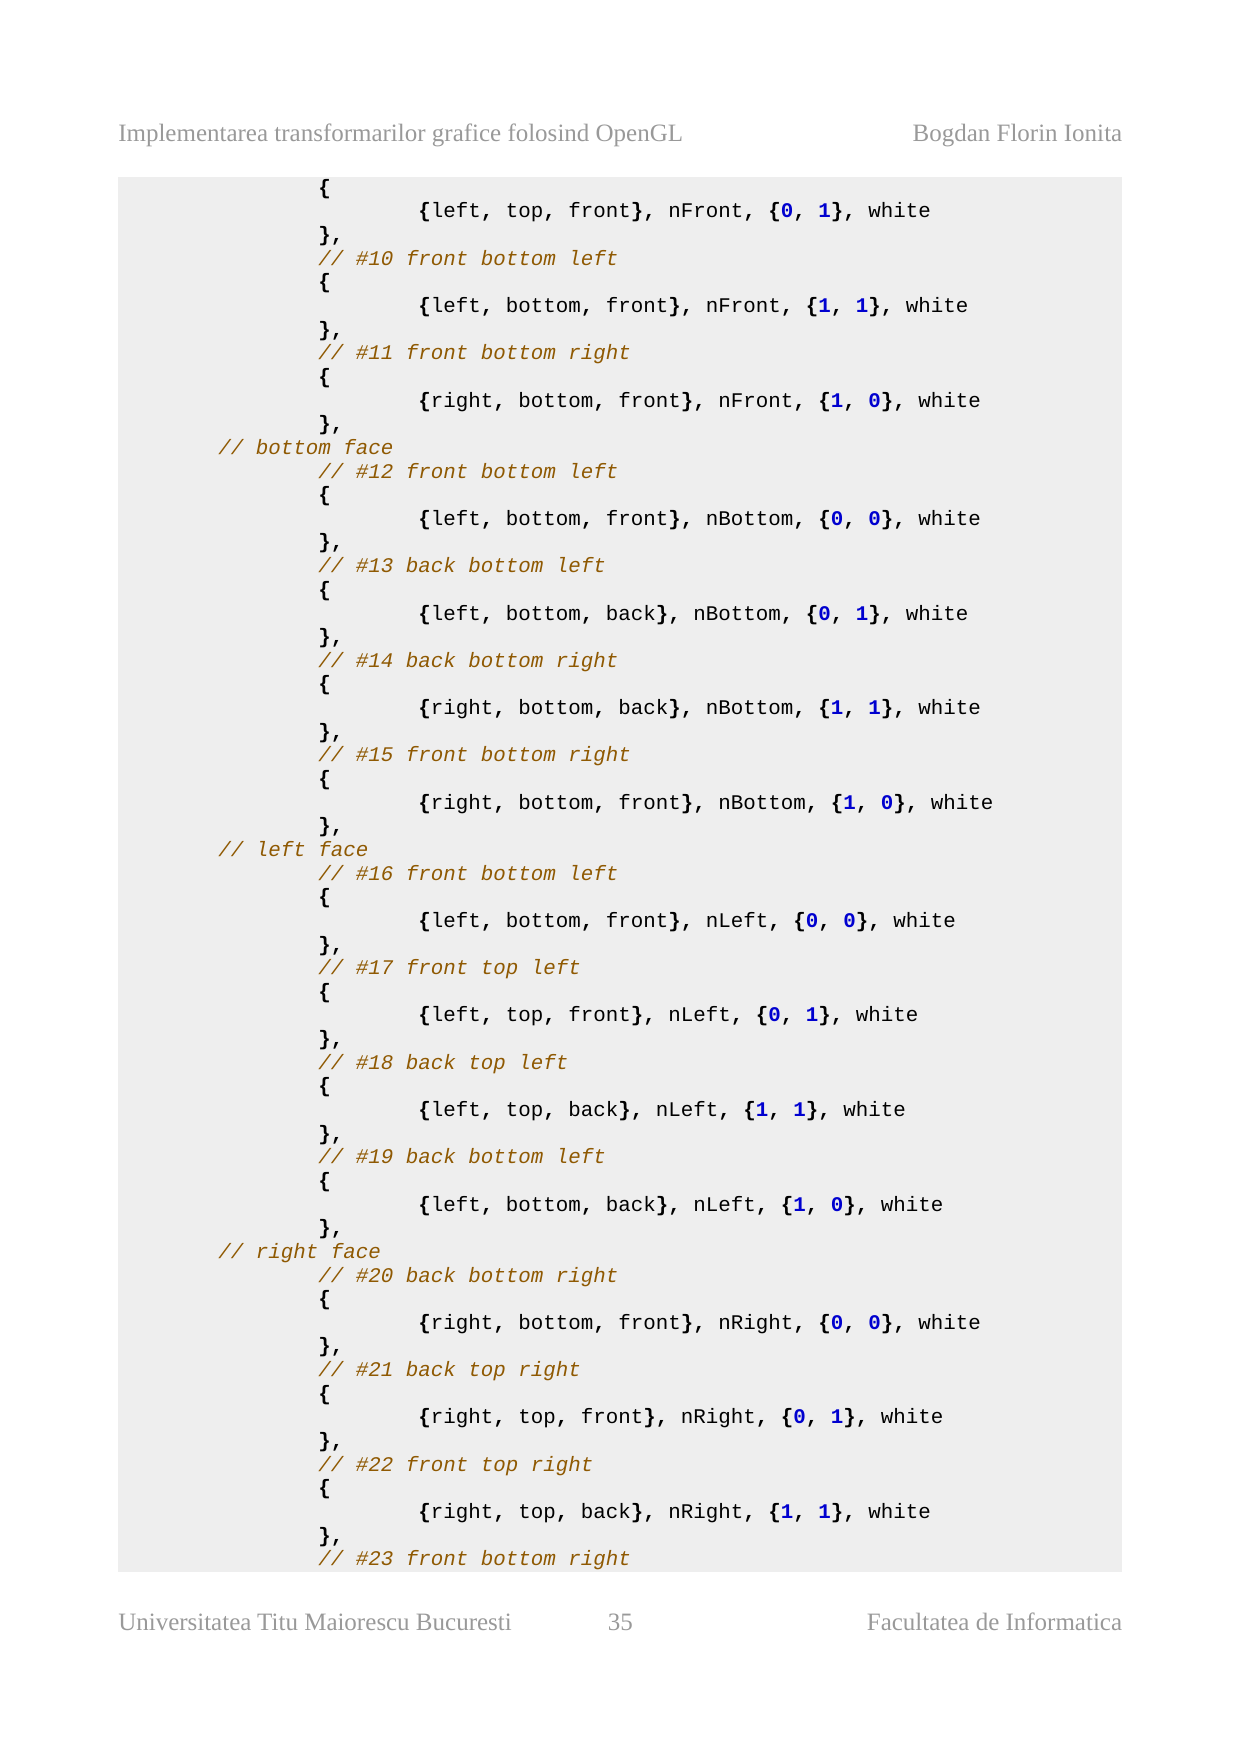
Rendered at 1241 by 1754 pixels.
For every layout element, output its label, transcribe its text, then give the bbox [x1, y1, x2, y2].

text { [118, 271, 1122, 295]
text // #10 front bottom left [118, 248, 1122, 271]
text { [118, 579, 1122, 602]
text }, [118, 1336, 1122, 1359]
text {left, top, back}, nLeft, {1, 1}, white [118, 1099, 1122, 1123]
text }, [118, 933, 1122, 957]
text { [118, 981, 1122, 1004]
text }, [118, 532, 1122, 555]
text {left, bottom, front}, nLeft, {0, 0}, white [118, 910, 1122, 933]
text { [118, 366, 1122, 390]
text // #18 back top left [118, 1052, 1122, 1075]
text {right, top, back}, nRight, {1, 1}, white [118, 1501, 1122, 1525]
text // #22 front top right [118, 1454, 1122, 1477]
text {left, top, front}, nFront, {0, 1}, white [118, 201, 1122, 224]
text }, [118, 1525, 1122, 1548]
text // bottom face [118, 437, 1122, 461]
text {left, bottom, back}, nBottom, {0, 1}, white [118, 602, 1122, 626]
text {right, top, front}, nRight, {0, 1}, white [118, 1406, 1122, 1430]
text { [118, 673, 1122, 697]
text // #13 back bottom left [118, 555, 1122, 579]
text { [118, 1477, 1122, 1501]
text { [118, 768, 1122, 792]
text { [118, 1383, 1122, 1406]
text }, [118, 319, 1122, 342]
text {right, bottom, back}, nBottom, {1, 1}, white [118, 697, 1122, 721]
text // #16 front bottom left [118, 863, 1122, 886]
text }, [118, 721, 1122, 744]
text // left face [118, 839, 1122, 863]
text // #20 back bottom right [118, 1264, 1122, 1288]
text }, [118, 1430, 1122, 1454]
text { [118, 484, 1122, 508]
text // #14 back bottom right [118, 650, 1122, 673]
text }, [118, 413, 1122, 437]
text }, [118, 815, 1122, 839]
text {right, bottom, front}, nRight, {0, 0}, white [118, 1312, 1122, 1336]
text }, [118, 1028, 1122, 1052]
text { [118, 1075, 1122, 1099]
text // #11 front bottom right [118, 342, 1122, 366]
text // #19 back bottom left [118, 1146, 1122, 1170]
text // #12 front bottom left [118, 461, 1122, 484]
text { [118, 1170, 1122, 1194]
text }, [118, 1217, 1122, 1241]
text { [118, 886, 1122, 910]
text // #15 front bottom right [118, 744, 1122, 768]
text }, [118, 626, 1122, 650]
text {right, bottom, front}, nBottom, {1, 0}, white [118, 792, 1122, 815]
text // right face [118, 1241, 1122, 1264]
text }, [118, 1123, 1122, 1146]
text {right, bottom, front}, nFront, {1, 0}, white [118, 390, 1122, 413]
text }, [118, 224, 1122, 248]
text { [118, 1288, 1122, 1312]
text // #23 front bottom right [118, 1548, 1122, 1572]
text {left, bottom, front}, nFront, {1, 1}, white [118, 295, 1122, 319]
text // #17 front top left [118, 957, 1122, 981]
text {left, bottom, back}, nLeft, {1, 0}, white [118, 1194, 1122, 1217]
text { [118, 177, 1122, 201]
text // #21 back top right [118, 1359, 1122, 1383]
text {left, bottom, front}, nBottom, {0, 0}, white [118, 508, 1122, 532]
text {left, top, front}, nLeft, {0, 1}, white [118, 1004, 1122, 1028]
